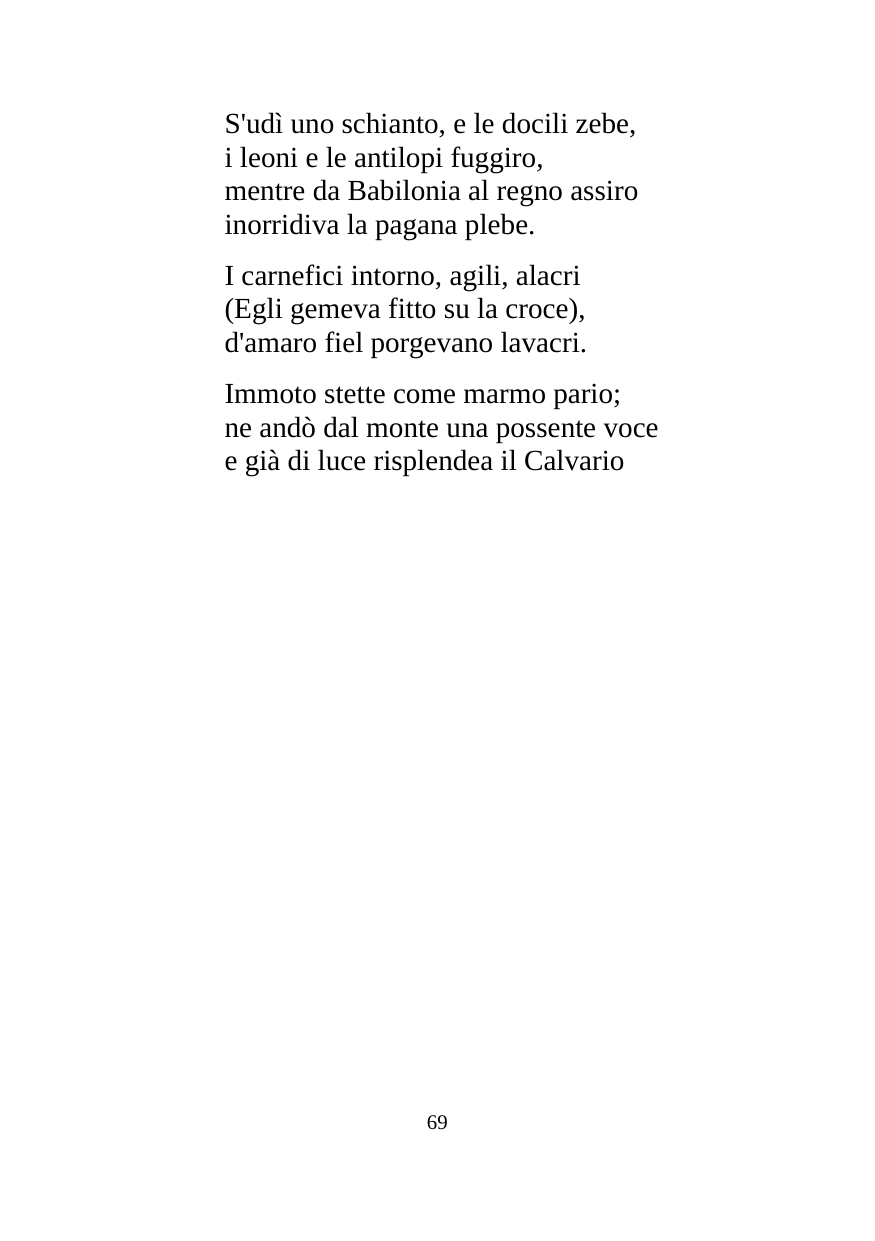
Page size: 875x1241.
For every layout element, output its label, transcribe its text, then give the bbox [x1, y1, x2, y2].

text S'udì uno schianto, e le docili zebe, i leoni e le antilopi fuggiro, mentre da Babilonia al regno assiro inorridiva la pagana plebe. [224, 106, 768, 240]
text Immoto stette come marmo pario; ne andò dal monte una possente voce e già di luce risplendea il Calvario [224, 376, 768, 477]
text I carnefici intorno, agili, alacri (Egli gemeva fitto su la croce), d'amaro fiel porgevano lavacri. [224, 258, 768, 359]
